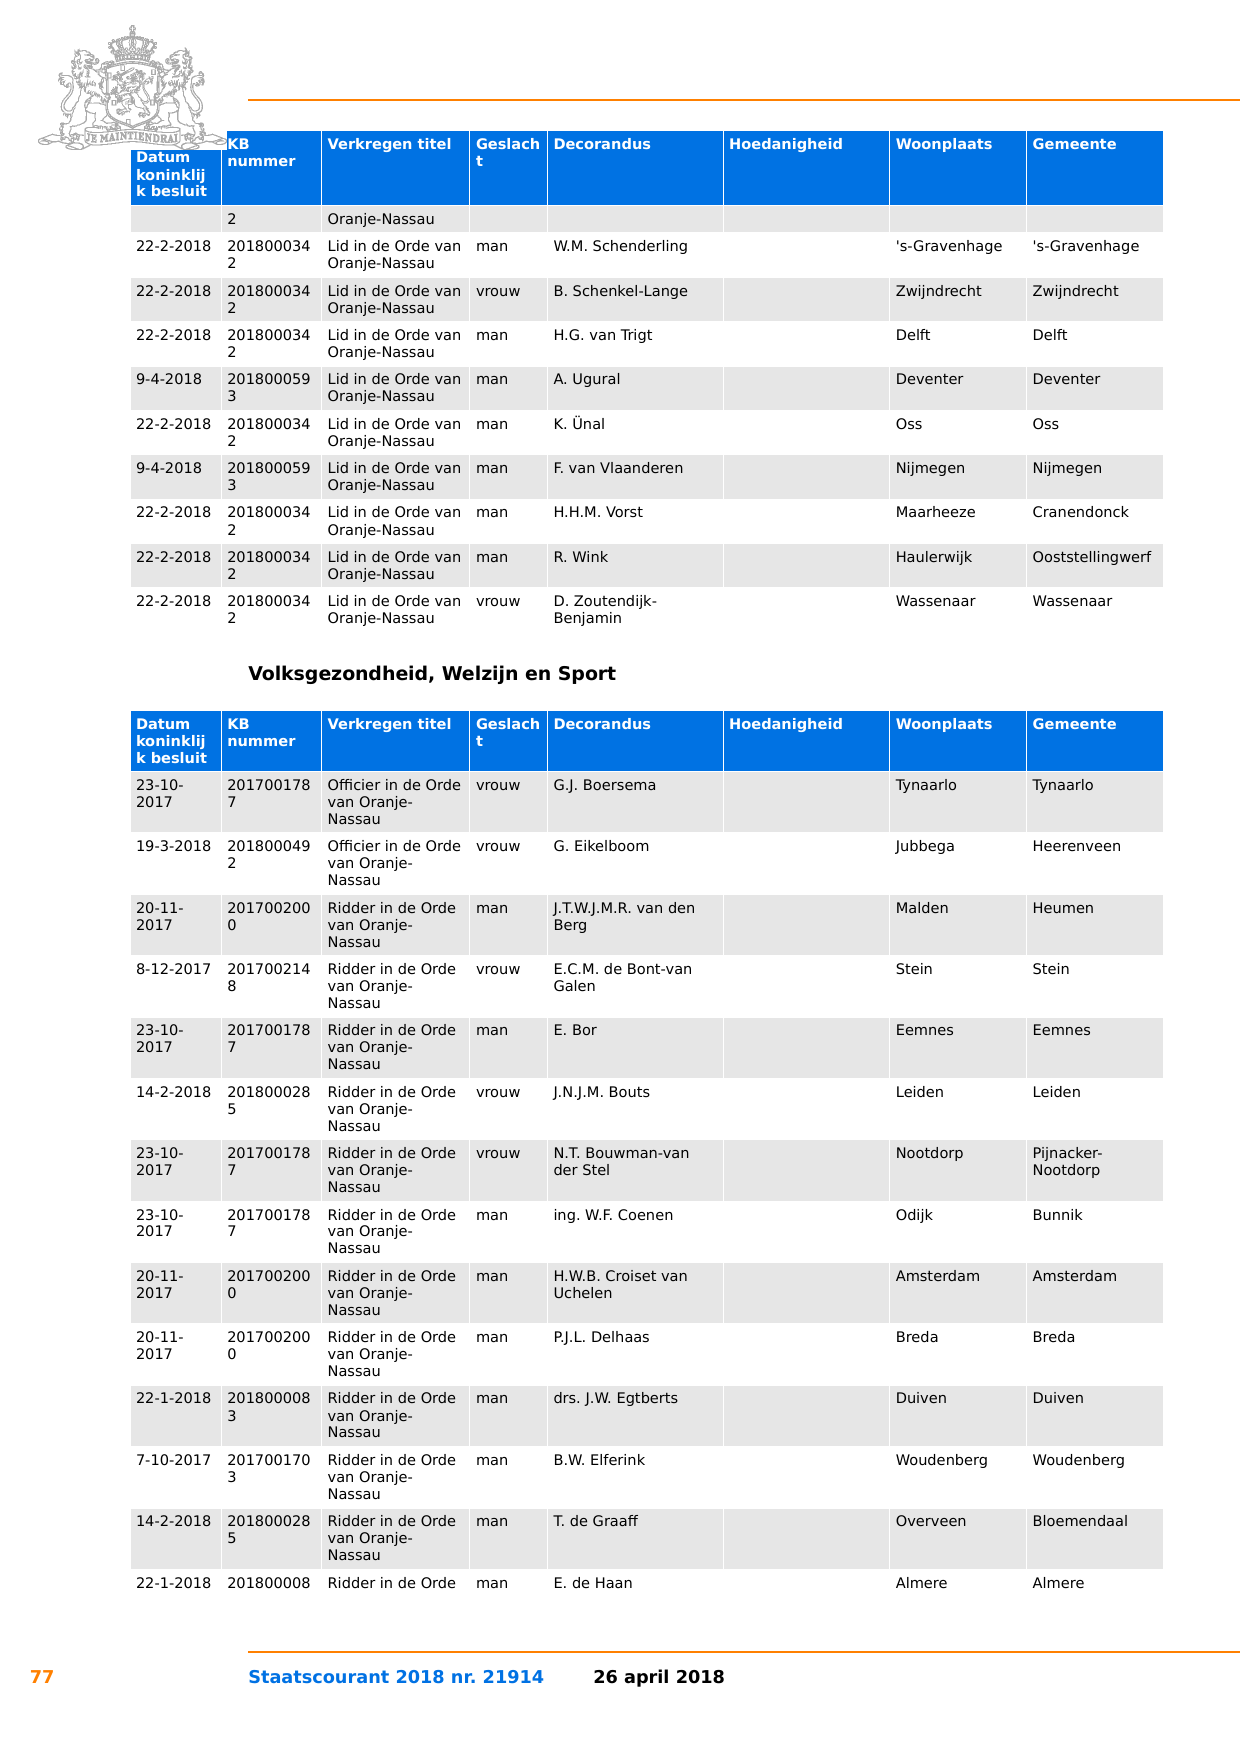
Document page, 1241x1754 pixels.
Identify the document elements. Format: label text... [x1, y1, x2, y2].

table_cell 22-2-2018 [131, 278, 221, 321]
table_cell Ridder in de Orde van Oranje-Nassau [322, 1140, 469, 1201]
table_cell 2018000342 [222, 411, 321, 454]
table_cell man [470, 1263, 547, 1323]
table_header Hoedanigheid [724, 131, 889, 205]
table_cell Zwijndrecht [1027, 278, 1163, 321]
table_cell Lid in de Orde van Oranje-Nassau [322, 455, 469, 499]
table_cell man [470, 1386, 547, 1446]
table_cell 2017002148 [222, 956, 321, 1017]
table_cell vrouw [470, 834, 547, 894]
table_cell Duiven [1027, 1386, 1163, 1446]
table_cell Stein [1027, 956, 1163, 1017]
table_header Datum koninklijk besluit [131, 150, 221, 205]
table_cell [724, 956, 889, 1017]
table_cell Wassenaar [890, 589, 1026, 632]
table_cell [724, 772, 889, 832]
table_cell [724, 1263, 889, 1323]
table_cell Eemnes [1027, 1018, 1163, 1078]
table_cell [724, 1140, 889, 1201]
table_cell [890, 206, 1026, 232]
table_cell Ridder in de Orde van Oranje-Nassau [322, 1018, 469, 1078]
table_cell 22-1-2018 [131, 1386, 221, 1446]
table_cell J.T.W.J.M.R. van den Berg [548, 895, 723, 955]
table_cell man [470, 500, 547, 543]
table_cell Heerenveen [1027, 834, 1163, 894]
table_header Gemeente [1027, 131, 1163, 205]
table_cell Heumen [1027, 895, 1163, 955]
table_cell man [470, 455, 547, 499]
table_cell P.J.L. Delhaas [548, 1324, 723, 1385]
picture [38, 25, 227, 150]
table_cell man [470, 1509, 547, 1569]
table_cell F. van Vlaanderen [548, 455, 723, 499]
table_cell ing. W.F. Coenen [548, 1202, 723, 1262]
table_cell 9-4-2018 [131, 367, 221, 410]
table_cell Officier in de Orde van Oranje-Nassau [322, 834, 469, 894]
table_header Woonplaats [890, 711, 1026, 771]
table_cell G.J. Boersema [548, 772, 723, 832]
table_cell 9-4-2018 [131, 455, 221, 499]
table_cell J.N.J.M. Bouts [548, 1079, 723, 1139]
table_cell Zwijndrecht [890, 278, 1026, 321]
table_header Verkregen titel [322, 131, 469, 205]
table_cell Deventer [890, 367, 1026, 410]
table_cell Ridder in de Orde van Oranje-Nassau [322, 1263, 469, 1323]
table_cell Oss [1027, 411, 1163, 454]
table_cell Ridder in de Orde van Oranje-Nassau [322, 1509, 469, 1569]
table_cell 2018000342 [222, 589, 321, 632]
table_cell Leiden [1027, 1079, 1163, 1139]
table_cell Lid in de Orde van Oranje-Nassau [322, 367, 469, 410]
table_cell 22-2-2018 [131, 234, 221, 277]
table_cell vrouw [470, 1140, 547, 1201]
table_cell [724, 1447, 889, 1507]
table_cell man [470, 1447, 547, 1507]
table_cell Breda [890, 1324, 1026, 1385]
table_cell A. Ugural [548, 367, 723, 410]
table_header Decorandus [548, 131, 723, 205]
table_cell Jubbega [890, 834, 1026, 894]
table_cell 2018000342 [222, 500, 321, 543]
table_cell Amsterdam [890, 1263, 1026, 1323]
table_cell Bloemendaal [1027, 1509, 1163, 1569]
table_cell [724, 500, 889, 543]
table_cell 22-2-2018 [131, 544, 221, 587]
table_cell 7-10-2017 [131, 1447, 221, 1507]
table_cell Oranje-Nassau [322, 206, 469, 232]
table_cell Ridder in de Orde van Oranje-Nassau [322, 895, 469, 955]
table_cell man [470, 1570, 547, 1596]
table_cell man [470, 234, 547, 277]
table_cell Nijmegen [890, 455, 1026, 499]
table_cell T. de Graaff [548, 1509, 723, 1569]
table_cell man [470, 895, 547, 955]
table_cell 23-10-2017 [131, 772, 221, 832]
table_cell B.W. Elferink [548, 1447, 723, 1507]
table_cell 22-2-2018 [131, 500, 221, 543]
table_cell 23-10-2017 [131, 1140, 221, 1201]
table_cell Lid in de Orde van Oranje-Nassau [322, 544, 469, 587]
table_cell Nootdorp [890, 1140, 1026, 1201]
table_cell [724, 1386, 889, 1446]
table_cell 2018000342 [222, 544, 321, 587]
table_cell 2018000342 [222, 234, 321, 277]
table_cell 20-11-2017 [131, 1324, 221, 1385]
table_cell N.T. Bouwman-van der Stel [548, 1140, 723, 1201]
table_cell Delft [890, 322, 1026, 366]
table_cell man [470, 1018, 547, 1078]
table_cell [724, 589, 889, 632]
table_header Geslacht [470, 711, 547, 771]
table_cell 's-Gravenhage [1027, 234, 1163, 277]
table_cell Stein [890, 956, 1026, 1017]
table_cell 23-10-2017 [131, 1202, 221, 1262]
table_cell E. Bor [548, 1018, 723, 1078]
table_cell man [470, 1324, 547, 1385]
table_cell Breda [1027, 1324, 1163, 1385]
table_cell 2018000342 [222, 322, 321, 366]
table_cell R. Wink [548, 544, 723, 587]
table_header Verkregen titel [322, 711, 469, 771]
table_cell [131, 206, 221, 232]
table_cell Almere [1027, 1570, 1163, 1596]
table_cell Haulerwijk [890, 544, 1026, 587]
table_cell vrouw [470, 956, 547, 1017]
table_header Gemeente [1027, 711, 1163, 771]
table_cell [724, 1509, 889, 1569]
table_cell Lid in de Orde van Oranje-Nassau [322, 278, 469, 321]
table_cell 2017002000 [222, 1263, 321, 1323]
table_cell 20-11-2017 [131, 1263, 221, 1323]
table_cell Lid in de Orde van Oranje-Nassau [322, 411, 469, 454]
table_cell 2018000593 [222, 455, 321, 499]
table_cell E.C.M. de Bont-van Galen [548, 956, 723, 1017]
table_cell 23-10-2017 [131, 1018, 221, 1078]
table_header Woonplaats [890, 131, 1026, 205]
table_cell [724, 278, 889, 321]
table_cell Bunnik [1027, 1202, 1163, 1262]
table_cell [724, 234, 889, 277]
table_cell man [470, 322, 547, 366]
table_cell E. de Haan [548, 1570, 723, 1596]
table_cell Pijnacker-Nootdorp [1027, 1140, 1163, 1201]
table_cell Lid in de Orde van Oranje-Nassau [322, 500, 469, 543]
table_cell vrouw [470, 589, 547, 632]
table_header Hoedanigheid [724, 711, 889, 771]
table_cell [724, 1570, 889, 1596]
table_cell Officier in de Orde van Oranje-Nassau [322, 772, 469, 832]
table_cell 14-2-2018 [131, 1509, 221, 1569]
table_cell Ridder in de Orde van Oranje-Nassau [322, 1386, 469, 1446]
table_cell Leiden [890, 1079, 1026, 1139]
table_cell W.M. Schenderling [548, 234, 723, 277]
table_cell H.H.M. Vorst [548, 500, 723, 543]
table_cell [724, 1324, 889, 1385]
table_cell Malden [890, 895, 1026, 955]
table_cell 8-12-2017 [131, 956, 221, 1017]
table_cell Cranendonck [1027, 500, 1163, 543]
table_cell [724, 455, 889, 499]
table_cell Overveen [890, 1509, 1026, 1569]
table_cell [470, 206, 547, 232]
table_cell Oss [890, 411, 1026, 454]
table_cell 22-2-2018 [131, 411, 221, 454]
table_cell [724, 895, 889, 955]
table_cell Tynaarlo [890, 772, 1026, 832]
table_cell [1027, 206, 1163, 232]
table_header KB nummer [222, 131, 321, 205]
table_cell Ridder in de Orde van Oranje-Nassau [322, 1079, 469, 1139]
table_cell Ooststellingwerf [1027, 544, 1163, 587]
table_cell 19-3-2018 [131, 834, 221, 894]
table_cell [724, 1079, 889, 1139]
table_cell Amsterdam [1027, 1263, 1163, 1323]
table_cell Eemnes [890, 1018, 1026, 1078]
table_cell Lid in de Orde van Oranje-Nassau [322, 234, 469, 277]
table_cell 14-2-2018 [131, 1079, 221, 1139]
table_cell B. Schenkel-Lange [548, 278, 723, 321]
table_cell Maarheeze [890, 500, 1026, 543]
table_cell 2017001787 [222, 1202, 321, 1262]
table_cell [724, 1202, 889, 1262]
table_cell 2018000285 [222, 1079, 321, 1139]
table_header Decorandus [548, 711, 723, 771]
table_cell vrouw [470, 772, 547, 832]
table_cell Duiven [890, 1386, 1026, 1446]
table_cell Almere [890, 1570, 1026, 1596]
table_cell Ridder in de Orde van Oranje-Nassau [322, 1324, 469, 1385]
table_cell 2 [222, 206, 321, 232]
table_cell G. Eikelboom [548, 834, 723, 894]
table_cell [724, 206, 889, 232]
table_cell 2017001787 [222, 1018, 321, 1078]
table_cell Lid in de Orde van Oranje-Nassau [322, 322, 469, 366]
table_cell [724, 834, 889, 894]
table_cell H.W.B. Croiset van Uchelen [548, 1263, 723, 1323]
table_header Geslacht [470, 131, 547, 205]
table_cell 22-1-2018 [131, 1570, 221, 1596]
table_cell Ridder in de Orde van Oranje-Nassau [322, 1202, 469, 1262]
table_cell 2017002000 [222, 1324, 321, 1385]
table_cell [724, 544, 889, 587]
table_cell Ridder in de Orde van Oranje-Nassau [322, 1447, 469, 1507]
table_cell Nijmegen [1027, 455, 1163, 499]
table_cell man [470, 411, 547, 454]
table_cell Odijk [890, 1202, 1026, 1262]
table_cell vrouw [470, 278, 547, 321]
table_cell D. Zoutendijk-Benjamin [548, 589, 723, 632]
table_cell [548, 206, 723, 232]
table_cell 2017001787 [222, 1140, 321, 1201]
table_cell 2018000285 [222, 1509, 321, 1569]
table_cell [724, 322, 889, 366]
table_cell H.G. van Trigt [548, 322, 723, 366]
table_cell 20-11-2017 [131, 895, 221, 955]
table_cell [724, 1018, 889, 1078]
table_cell vrouw [470, 1079, 547, 1139]
table_cell Lid in de Orde van Oranje-Nassau [322, 589, 469, 632]
table_cell Woudenberg [1027, 1447, 1163, 1507]
table_cell 2018000593 [222, 367, 321, 410]
table_header KB nummer [222, 711, 321, 771]
table_cell 2018000492 [222, 834, 321, 894]
table_cell 2018000083 [222, 1386, 321, 1446]
table_cell man [470, 544, 547, 587]
table_cell man [470, 1202, 547, 1262]
table_cell Tynaarlo [1027, 772, 1163, 832]
table_cell 's-Gravenhage [890, 234, 1026, 277]
table_cell 2018000342 [222, 278, 321, 321]
table_cell [724, 411, 889, 454]
table_header Datum koninklijk besluit [131, 711, 221, 771]
table_cell 2017001787 [222, 772, 321, 832]
table_cell man [470, 367, 547, 410]
table_cell 201800008 [222, 1570, 321, 1596]
table_cell Deventer [1027, 367, 1163, 410]
table_cell 22-2-2018 [131, 589, 221, 632]
table_cell 22-2-2018 [131, 322, 221, 366]
table_cell Woudenberg [890, 1447, 1026, 1507]
table_cell Delft [1027, 322, 1163, 366]
table_cell Wassenaar [1027, 589, 1163, 632]
table_cell Ridder in de Orde [322, 1570, 469, 1596]
table_cell 2017002000 [222, 895, 321, 955]
table_cell drs. J.W. Egtberts [548, 1386, 723, 1446]
table_cell 2017001703 [222, 1447, 321, 1507]
table_cell [724, 367, 889, 410]
table_cell K. Ünal [548, 411, 723, 454]
subtitle Volksgezondheid, Welzijn en Sport [248, 663, 1163, 685]
table_cell Ridder in de Orde van Oranje-Nassau [322, 956, 469, 1017]
